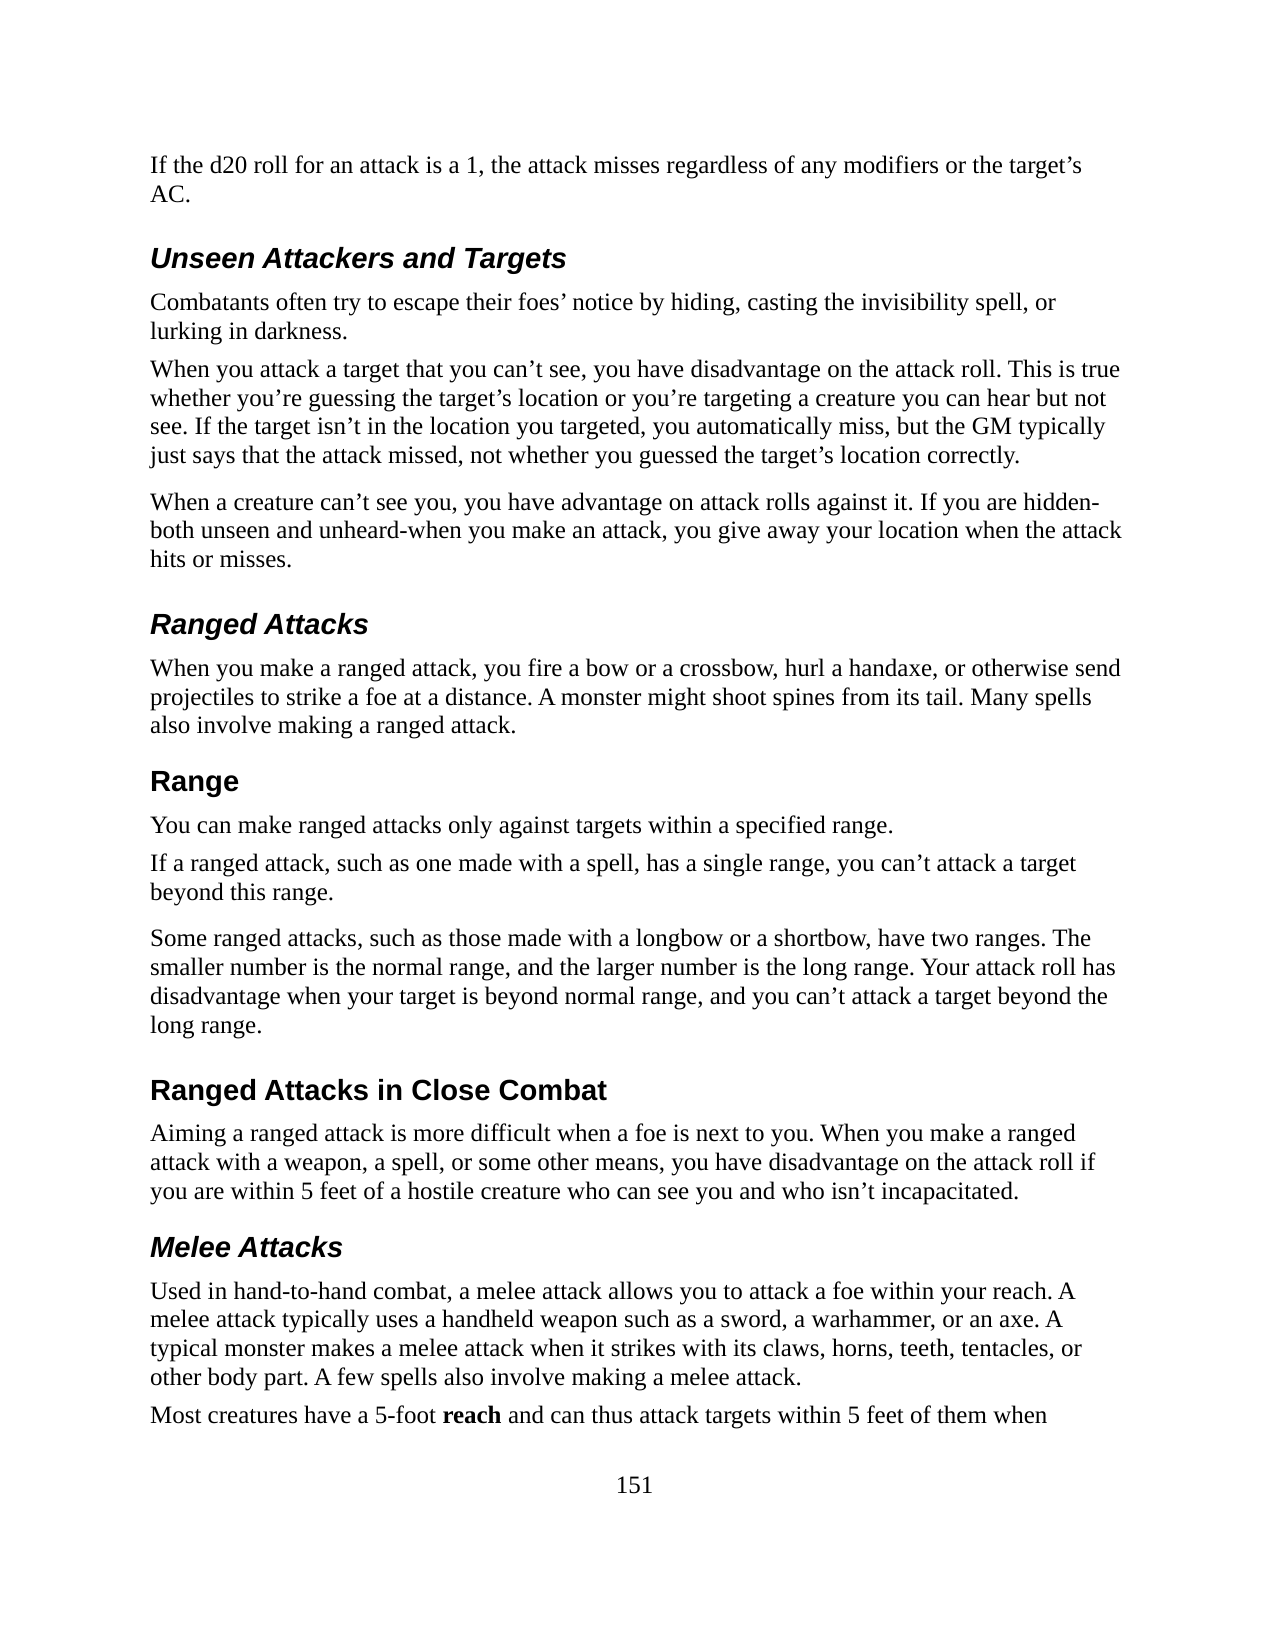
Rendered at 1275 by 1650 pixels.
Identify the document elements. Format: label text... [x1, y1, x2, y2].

text Most creatures have a 5-foot reach and can thus attack targets within 5 feet of them when [150, 1400, 1125, 1428]
text When you attack a target that you can’t see, you have disadvantage on the attack roll. This is true whether you’re guessing the target’s location or you’re targeting a creature you can hear but not see. If the target isn’t in the location you targeted, you automatically miss, but the GM typically just says that the attack missed, not whether you guessed the target’s location correctly. [150, 354, 1125, 469]
text If a ranged attack, such as one made with a spell, has a single range, you can’t attack a target beyond this range. [150, 848, 1125, 906]
text Used in hand-to-hand combat, a melee attack allows you to attack a foe within your reach. A melee attack typically uses a handheld weapon such as a sword, a warhammer, or an axe. A typical monster makes a melee attack when it strikes with its claws, horns, teeth, tentacles, or other body part. A few spells also involve making a melee attack. [150, 1276, 1125, 1391]
subtitle Unseen Attackers and Targets [150, 241, 1125, 275]
subtitle Range [150, 764, 1125, 798]
subtitle Ranged Attacks [150, 607, 1125, 641]
text When a creature can’t see you, you have advantage on attack rolls against it. If you are hidden-both unseen and unheard-when you make an attack, you give away your location when the attack hits or misses. [150, 487, 1125, 573]
text When you make a ranged attack, you fire a bow or a crossbow, hurl a handaxe, or otherwise send projectiles to strike a foe at a distance. A monster might shoot spines from its tail. Many spells also involve making a ranged attack. [150, 653, 1125, 739]
text You can make ranged attacks only against targets within a specified range. [150, 810, 1125, 839]
subtitle Ranged Attacks in Close Combat [150, 1072, 1125, 1106]
text If the d20 roll for an attack is a 1, the attack misses regardless of any modifiers or the target’s AC. [150, 150, 1125, 207]
text Combatants often try to escape their foes’ notice by hiding, casting the invisibility spell, or lurking in darkness. [150, 287, 1125, 345]
text Some ranged attacks, such as those made with a longbow or a shortbow, have two ranges. The smaller number is the normal range, and the larger number is the long range. Your attack roll has disadvantage when your target is beyond normal range, and you can’t attack a target beyond the long range. [150, 923, 1125, 1038]
text Aiming a ranged attack is more difficult when a foe is next to you. When you make a ranged attack with a weapon, a spell, or some other means, you have disadvantage on the attack roll if you are within 5 feet of a hostile creature who can see you and who isn’t incapacitated. [150, 1118, 1125, 1205]
subtitle Melee Attacks [150, 1230, 1125, 1263]
